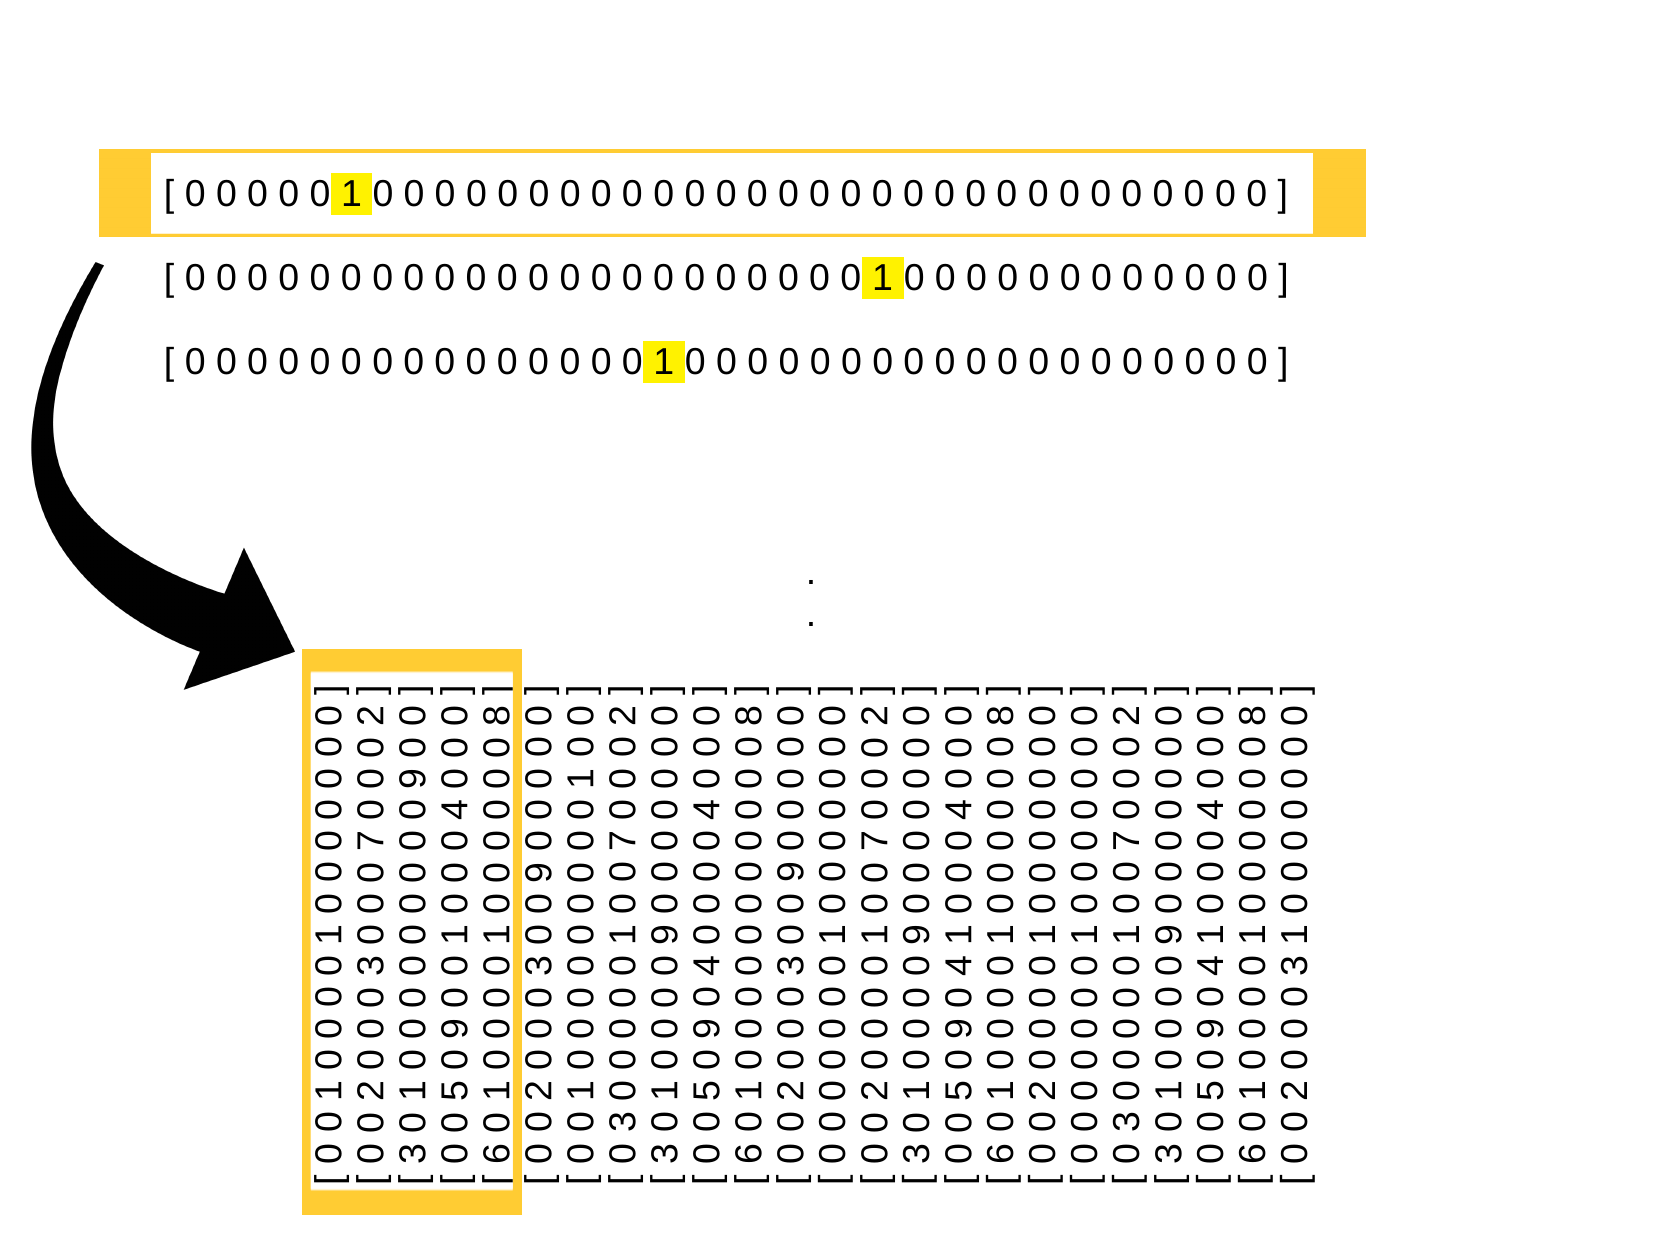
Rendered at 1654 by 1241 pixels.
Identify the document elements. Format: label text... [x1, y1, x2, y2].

text_box [ 0 0 1 0 0 0 0 1 0 0 0 0 0 0 0 ] [ 0 0 2 0 0 0 3 0 0 0 7 0 0 0 2 ] [ 3 0 1 0 0 0 0 0 0 0 0 0 9 0 0 ] [ 0 0 5 0 9 0 0 1 0 0 0 4 0 0 0 ] [ 6 0 1 0 0 0 0 1 0 0 0 0 0 0 8 ] [ 0 0 2 0 0 0 3 0 0 9 0 0 0 0 0 ] [ 0 0 1 0 0 0 0 0 0 0 0 0 1 0 0 ] [ 0 3 0 0 0 0 0 1 0 0 7 0 0 0 2 ] [ 3 0 1 0 0 0 0 9 0 0 0 0 0 0 0 ] [ 0 0 5 0 9 0 4 0 0 0 0 4 0 0 0 ] [ 6 0 1 0 0 0 0 0 0 0 0 0 0 0 8 ] [ 0 0 2 0 0 0 3 0 0 9 0 0 0 0 0 ] [ 0 0 0 0 0 0 0 1 0 0 0 0 0 0 0 ] [ 0 0 2 0 0 0 0 1 0 0 7 0 0 0 2 ] [ 3 0 1 0 0 0 0 9 0 0 0 0 0 0 0 ] [ 0 0 5 0 9 0 4 1 0 0 0 4 0 0 0 ] [ 6 0 1 0 0 0 0 1 0 0 0 0 0 0 8 ] [ 0 0 2 0 0 0 0 1 0 0 0 0 0 0 0 ] [ 0 0 0 0 0 0 0 1 0 0 0 0 0 0 0 ] [ 0 3 0 0 0 0 0 1 0 0 7 0 0 0 2 ] [ 3 0 1 0 0 0 0 9 0 0 0 0 0 0 0 ] [ 0 0 5 0 9 0 4 1 0 0 0 4 0 0 0 ] [ 6 0 1 0 0 0 0 1 0 0 0 0 0 0 8 ] [ 0 0 2 0 0 0 3 1 0 0 0 0 0 0 0 ] [303, 642, 1326, 1201]
text_box [ 0 0 0 0 0 1 0 0 0 0 0 0 0 0 0 0 0 0 0 0 0 0 0 0 0 0 0 0 0 0 0 0 0 0 0 ] [ 0 0 0 0 0 0 0 0 0 0 0 0 0 0 0 0 0 0 0 0 0 0 1 0 0 0 0 0 0 0 0 0 0 0 0 ] [ 0 0 0 0 0 0 0 0 0 0 0 0 0 0 0 1 0 0 0 0 0 0 0 0 0 0 0 0 0 0 0 0 0 0 0 ] . . [149, 165, 1546, 642]
picture [0, 255, 522, 1216]
picture [99, 149, 1366, 237]
